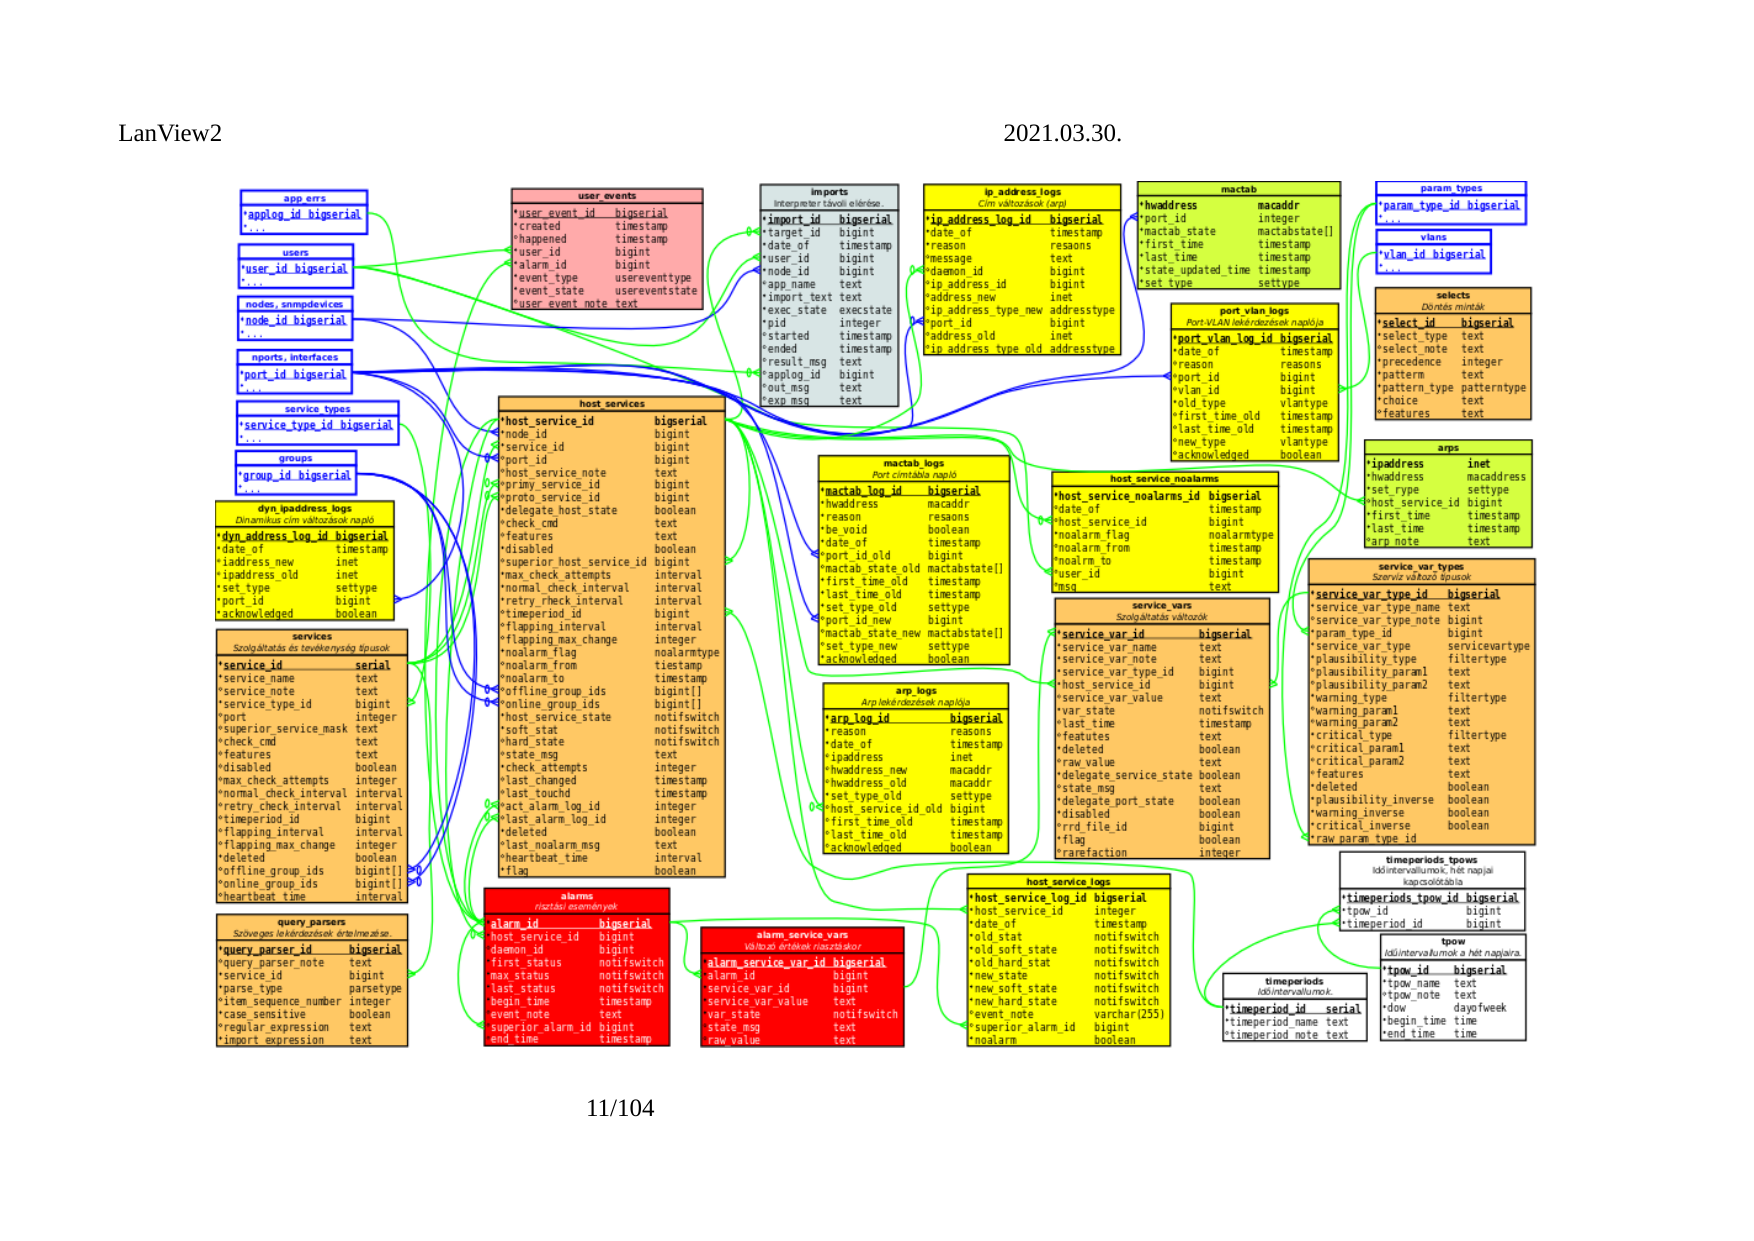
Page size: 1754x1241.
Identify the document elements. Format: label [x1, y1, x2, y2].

picture [220, 183, 1534, 1047]
